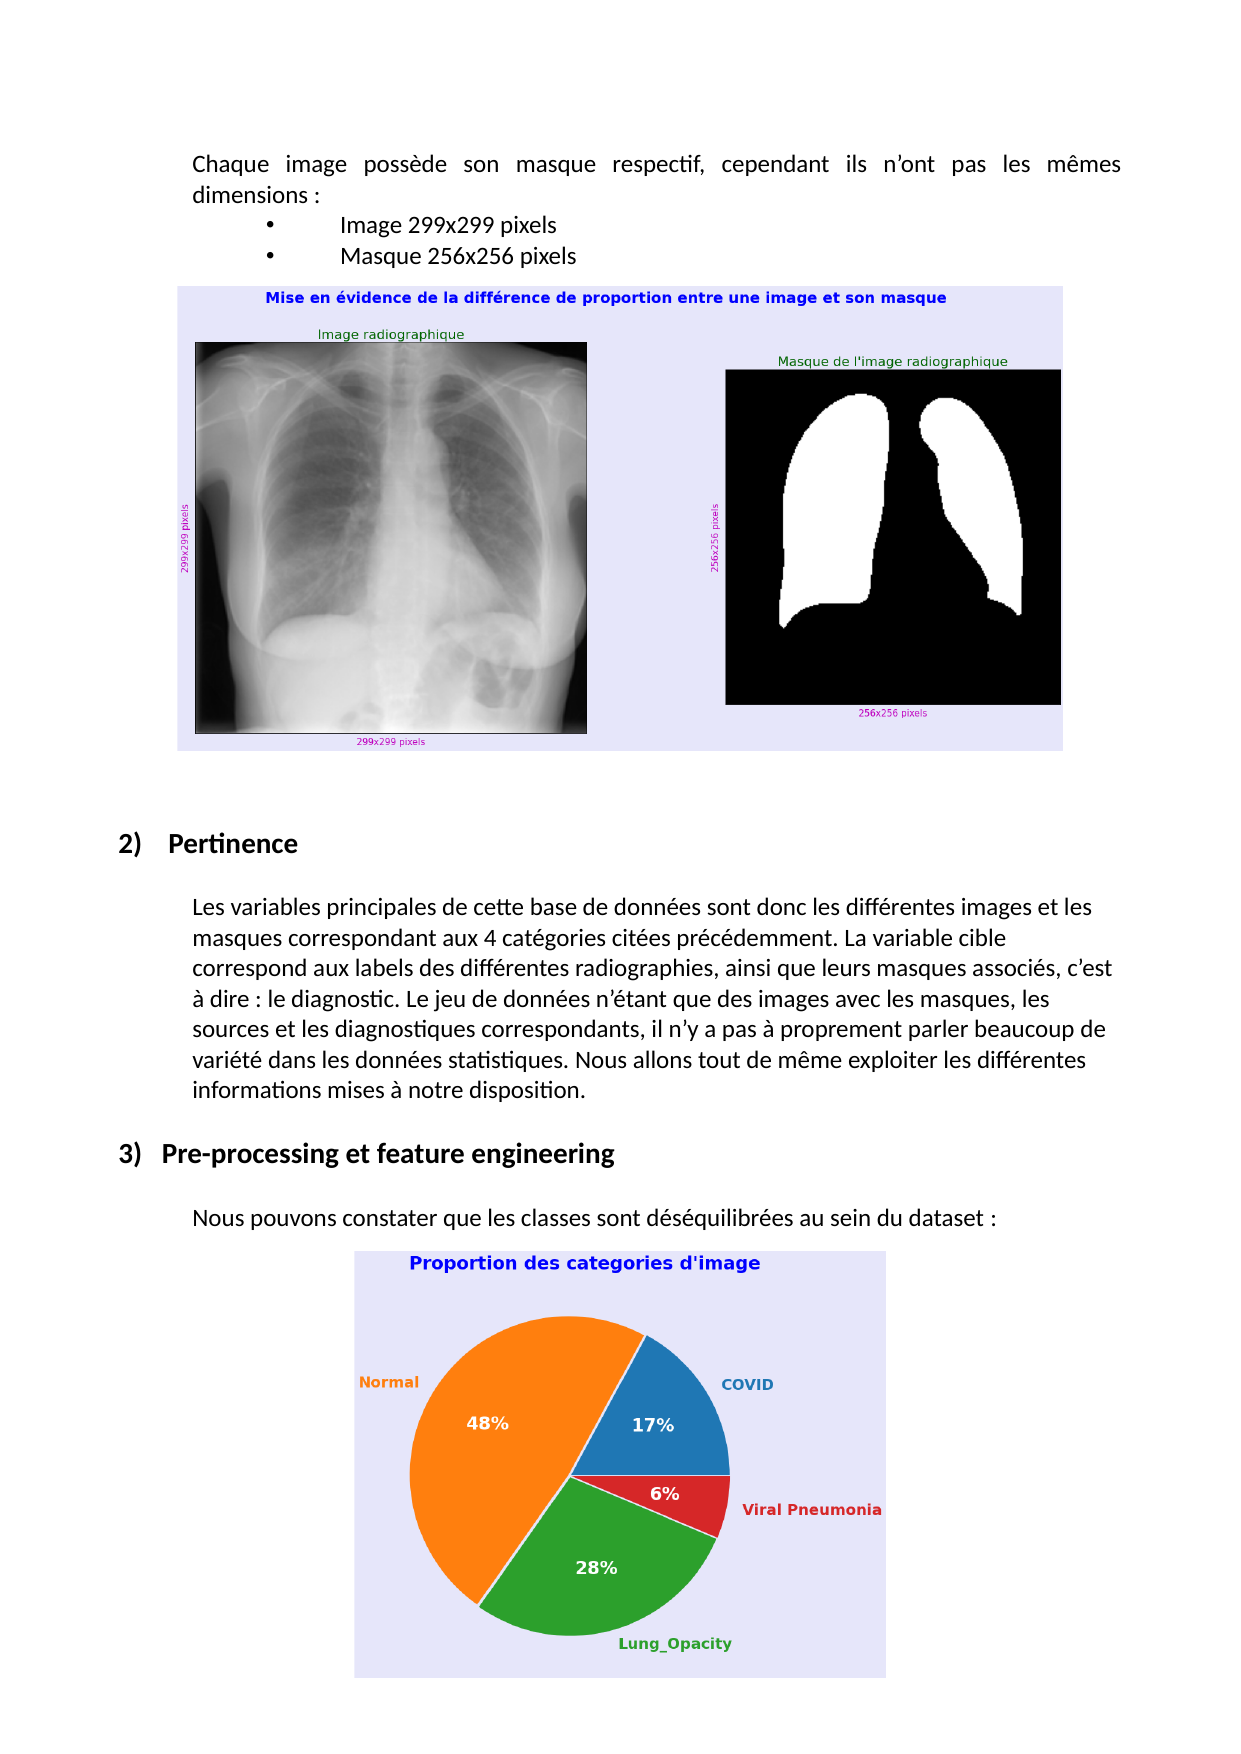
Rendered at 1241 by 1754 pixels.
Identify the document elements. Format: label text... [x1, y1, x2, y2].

list Image 299x299 pixels [266, 210, 1122, 240]
list 3) Pre-processing et feature engineering [118, 1136, 1122, 1171]
picture [177, 286, 1063, 751]
text Nous pouvons constater que les classes sont déséquilibrées au sein du dataset : [118, 1202, 1122, 1232]
list Masque 256x256 pixels [266, 240, 1122, 271]
text Chaque image possède son masque respectif, cependant ils n’ont pas les mêmes dimensions : [192, 149, 1122, 210]
picture [354, 1251, 886, 1678]
text Les variables principales de cette base de données sont donc les différentes images et les masques correspondant aux 4 catégories citées précédemment. La variable cible correspond aux labels des différentes radiographies, ainsi que leurs masques associés, c’est à dire : le diagnostic. Le jeu de données n’étant que des images avec les masques, les sources et les diagnostiques correspondants, il n’y a pas à proprement parler beaucoup de variété dans les données statistiques. Nous allons tout de même exploiter les différentes informations mises à notre disposition. [192, 891, 1122, 1105]
text 2) Pertinence [118, 825, 1122, 861]
